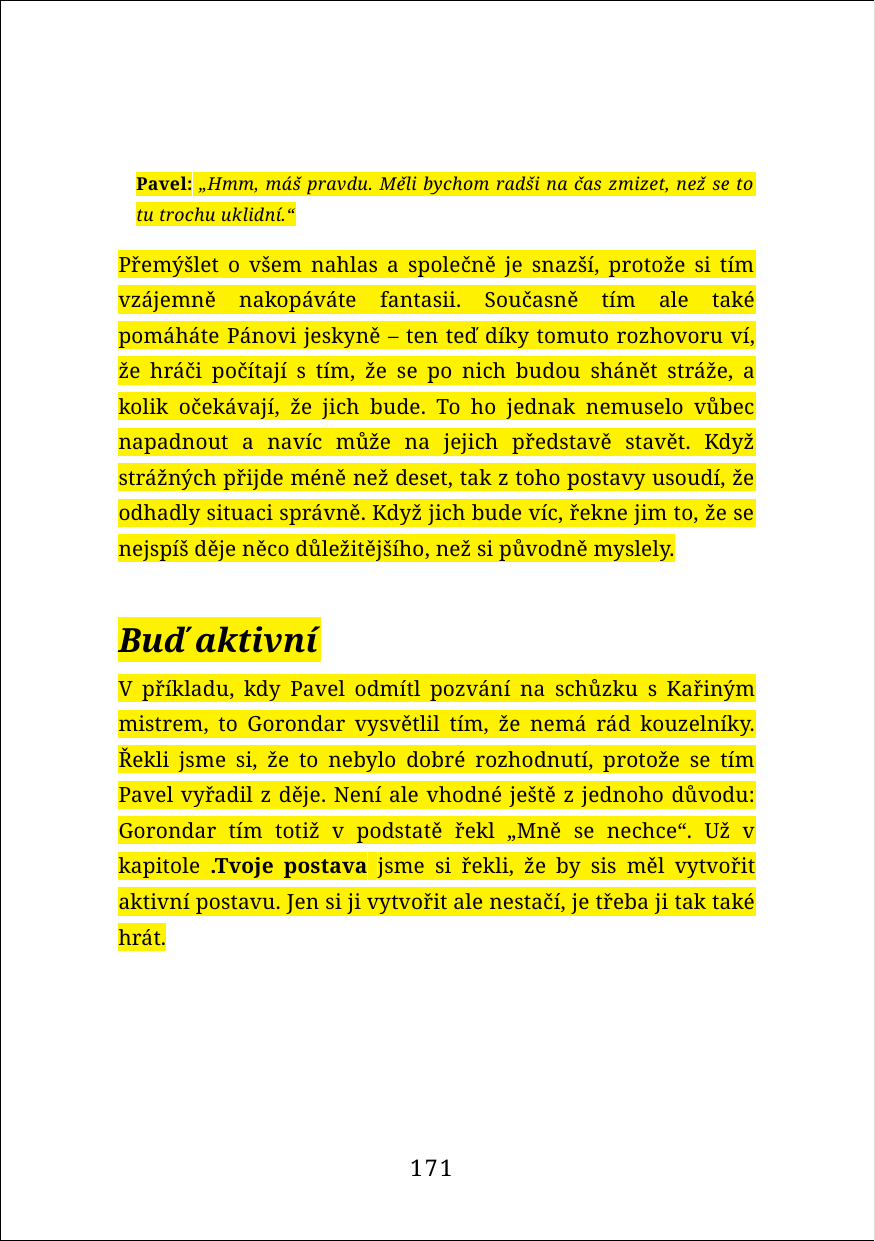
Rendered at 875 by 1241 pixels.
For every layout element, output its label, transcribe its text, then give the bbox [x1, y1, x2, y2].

text Přemýšlet o všem nahlas a společně je snazší, protože si tím vzájemně nakopáváte fantasii. Současně tím ale také pomáháte Pánovi jeskyně – ten teď díky tomuto rozhovoru ví, že hráči počítají s tím, že se po nich budou shánět stráže, a kolik očekávají, že jich bude. To ho jednak nemuselo vůbec napadnout a navíc může na jejich představě stavět. Když strážných přijde méně než deset, tak z toho postavy usoudí, že odhadly situaci správně. Když jich bude víc, řekne jim to, že se nejspíš děje něco důležitějšího, než si původně myslely. [118, 250, 756, 562]
subtitle Buď aktivní [118, 617, 756, 662]
text Pavel: „Hmm, máš pravdu. Měli bychom radši na čas zmizet, než se to tu trochu uklidní.“ [136, 172, 756, 226]
text V příkladu, kdy Pavel odmítl pozvání na schůzku s Kařiným mistrem, to Gorondar vysvětlil tím, že nemá rád kouzelníky. Řekli jsme si, že to nebylo dobré rozhodnutí, protože se tím Pavel vyřadil z děje. Není ale vhodné ještě z jednoho důvodu: Gorondar tím totiž v podstatě řekl „Mně se nechce“. Už v kapitole .Tvoje postava jsme si řekli, že by sis měl vytvořit aktivní postavu. Jen si ji vytvořit ale nestačí, je třeba ji tak také hrát. [118, 674, 756, 951]
